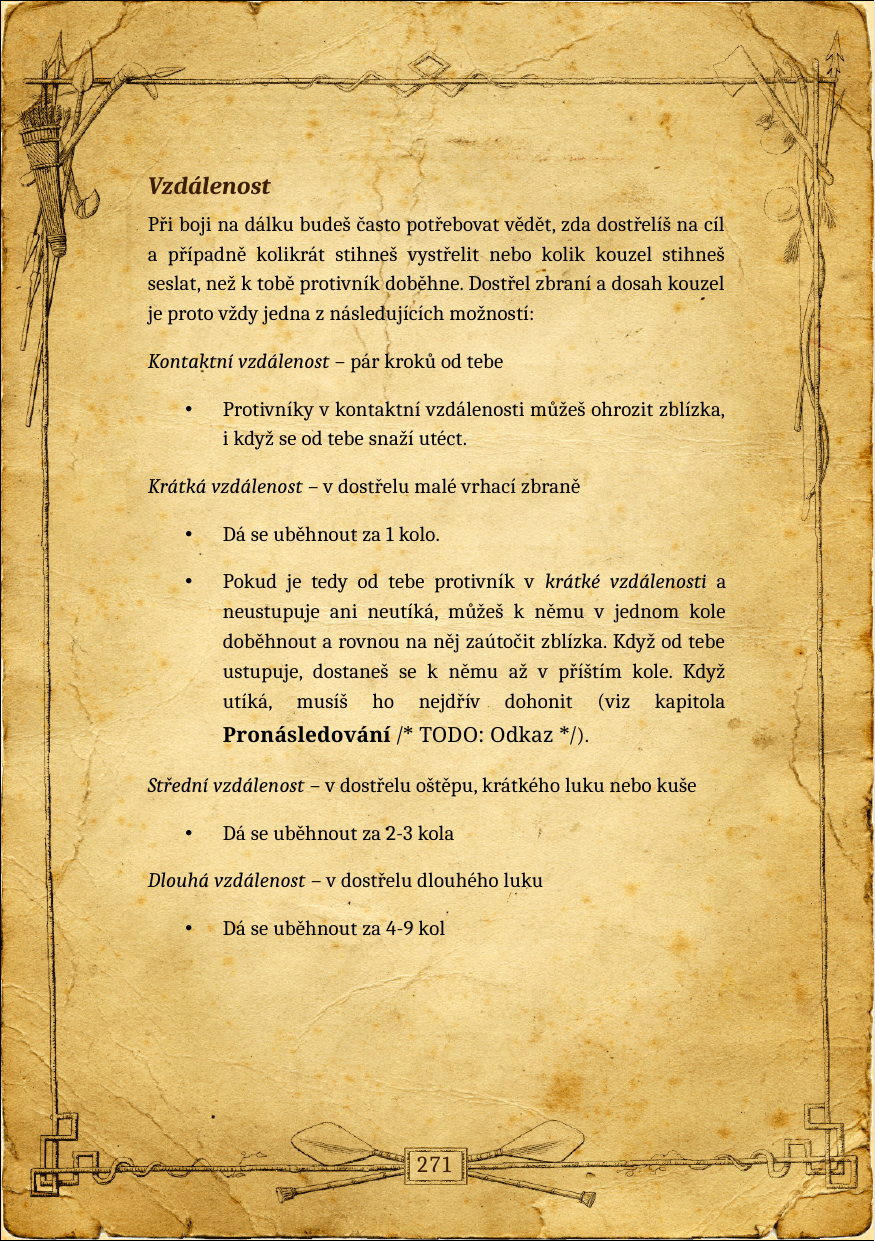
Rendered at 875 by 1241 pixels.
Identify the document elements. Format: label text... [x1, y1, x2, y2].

list Dá se uběhnout za 4-9 kol [185, 917, 726, 941]
text Krátká vzdálenost – v dostřelu malé vrhací zbraně [148, 475, 726, 499]
text Dlouhá vzdálenost – v dostřelu dlouhého luku [148, 869, 726, 893]
list Pokud je tedy od tebe protivník v krátké vzdálenosti a neustupuje ani neutíká, můžeš k němu v jednom kole doběhnout a rovnou na něj zaútočit zblízka. Když od tebe ustupuje, dostaneš se k němu až v příštím kole. Když utíká, musíš ho nejdřív dohonit (viz kapitola Pronásledování /* TODO: Odkaz */). [185, 570, 726, 749]
text Střední vzdálenost – v dostřelu oštěpu, krátkého luku nebo kuše [148, 774, 726, 798]
text Při boji na dálku budeš často potřebovat vědět, zda dostřelíš na cíl a případně kolikrát stihneš vystřelit nebo kolik kouzel stihneš seslat, než k tobě protivník doběhne. Dostřel zbraní a dosah kouzel je proto vždy jedna z následujících možností: [148, 212, 726, 326]
subtitle Vzdálenost [148, 172, 726, 201]
list Dá se uběhnout za 1 kolo. [185, 522, 726, 546]
picture [1, 1, 874, 1240]
text Kontaktní vzdálenost – pár kroků od tebe [148, 349, 726, 373]
list Protivníky v kontaktní vzdálenosti můžeš ohrozit zblízka, i když se od tebe snaží utéct. [185, 397, 726, 451]
list Dá se uběhnout za 2-3 kola [185, 821, 726, 845]
